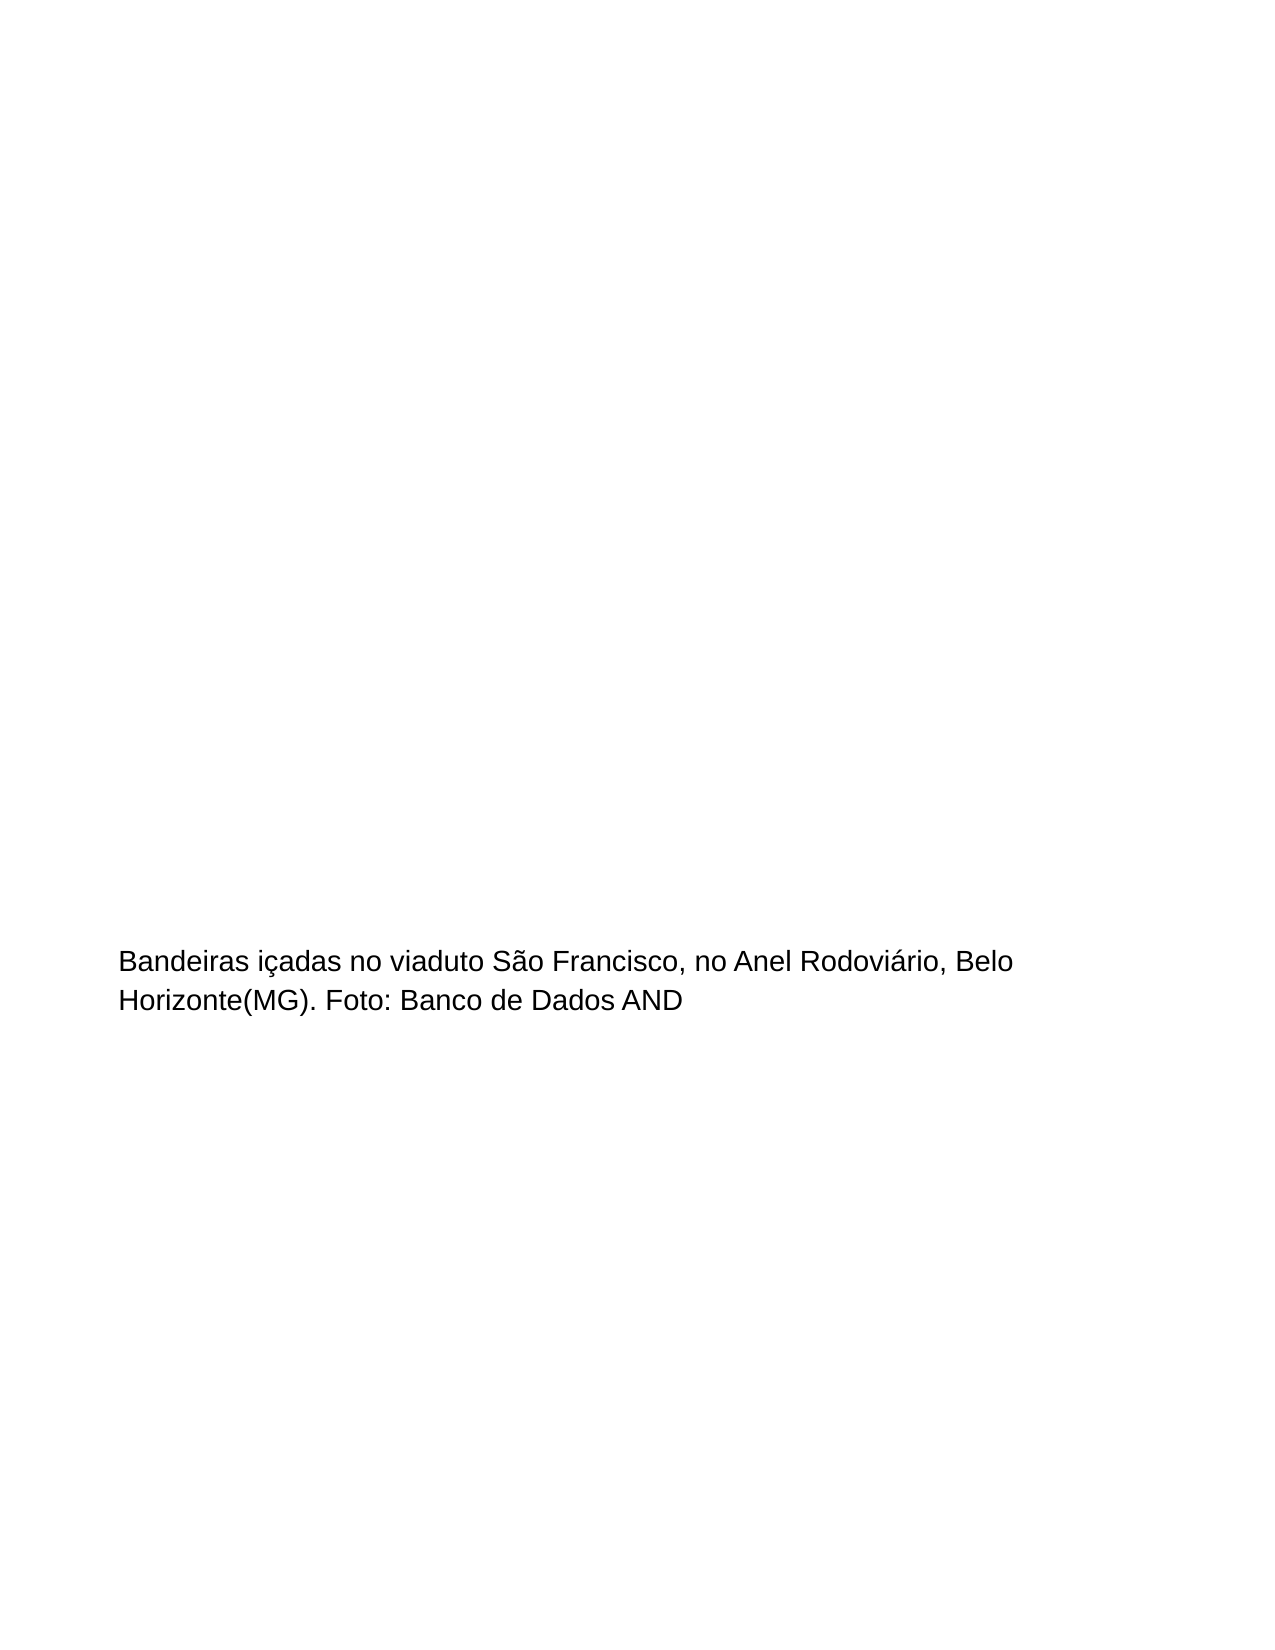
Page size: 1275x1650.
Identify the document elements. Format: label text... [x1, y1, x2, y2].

text Bandeiras içadas no viaduto São Francisco, no Anel Rodoviário, Belo Horizonte(MG). Foto: Banco de Dados AND [118, 944, 1157, 1016]
